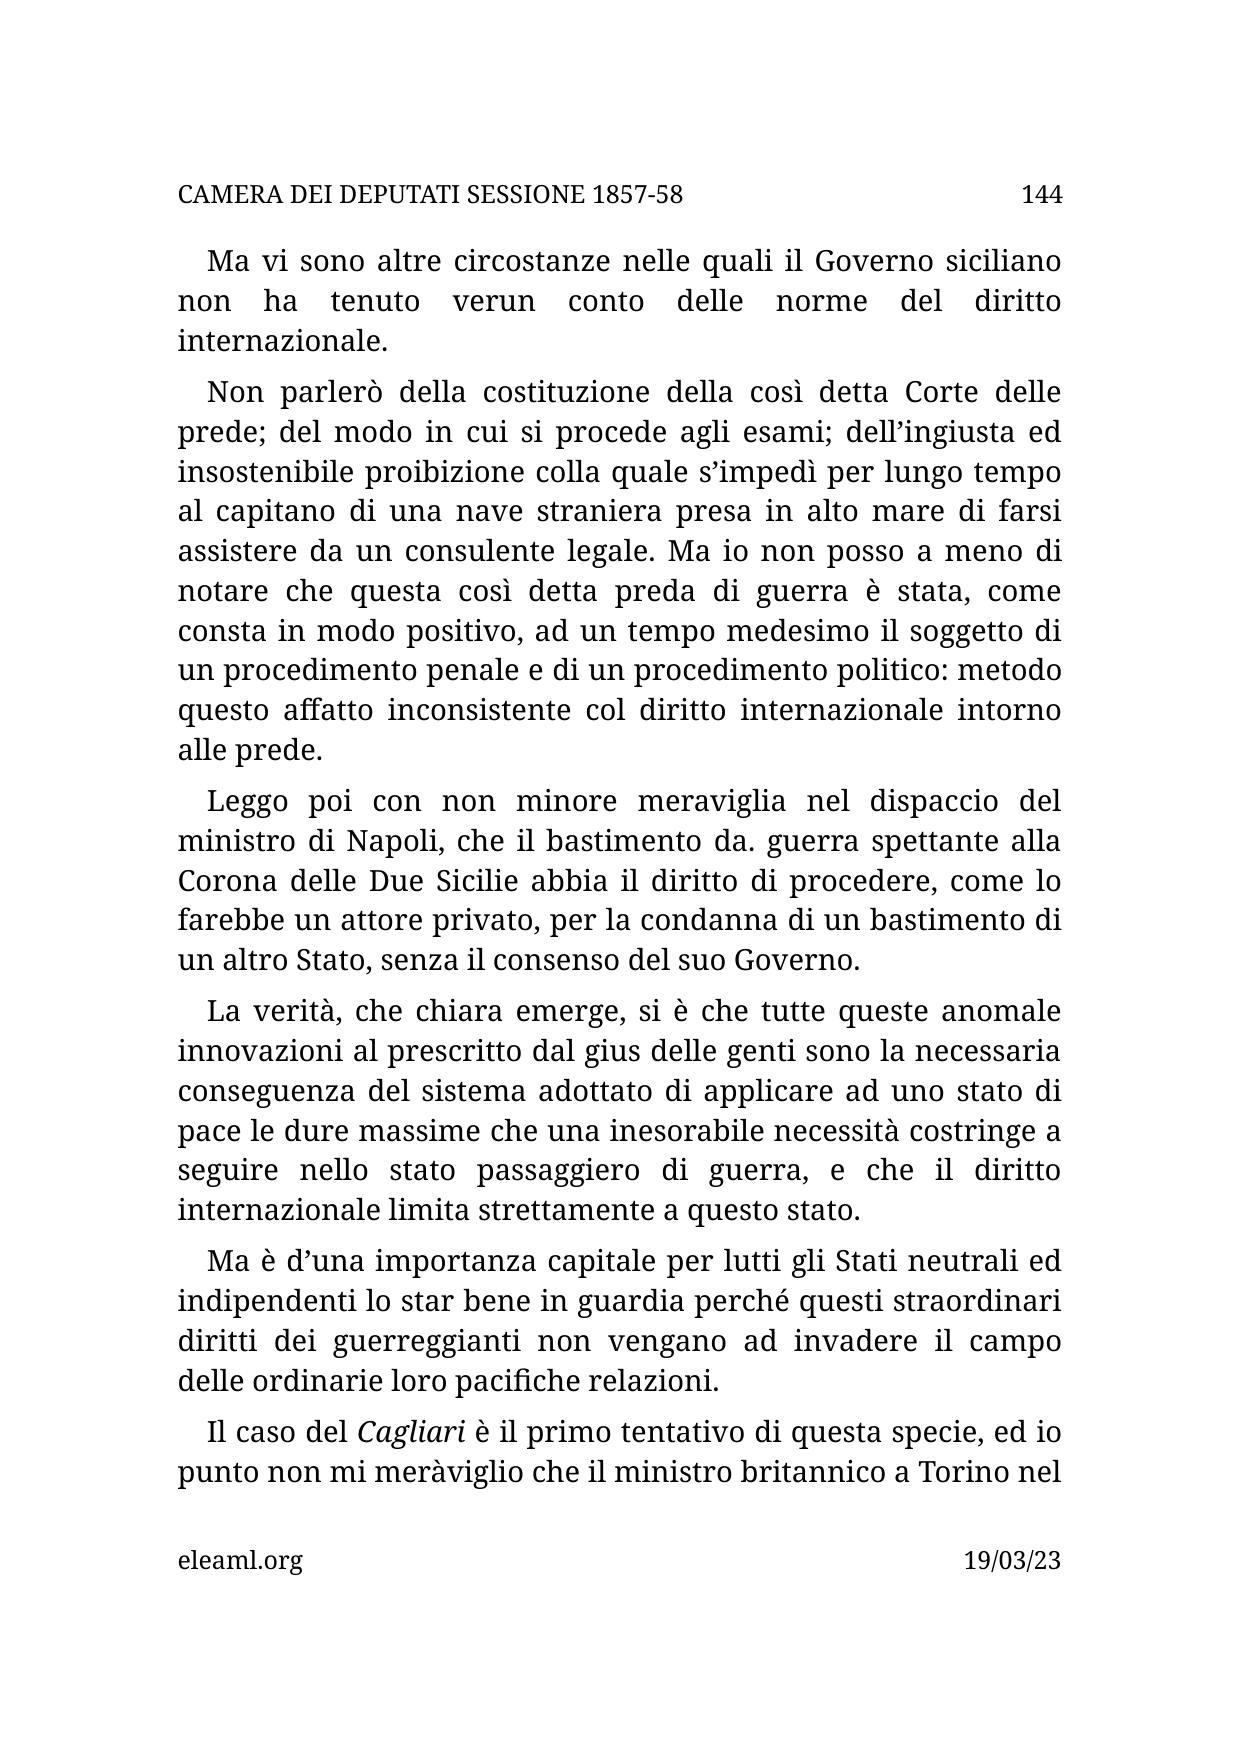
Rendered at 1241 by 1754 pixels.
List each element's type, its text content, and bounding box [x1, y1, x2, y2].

text Il caso del Cagliari è il primo tentativo di questa specie, ed io punto non mi meràviglio che il ministro britannico a Torino nel [177, 1411, 1063, 1491]
text Ma vi sono altre circostanze nelle quali il Governo siciliano non ha tenuto verun conto delle norme del diritto internazionale. [177, 241, 1063, 360]
text La verità, che chiara emerge, si è che tutte queste anomale innovazioni al prescritto dal gius delle genti sono la necessaria conseguenza del sistema adottato di applicare ad uno stato di pace le dure massime che una inesorabile necessità costringe a seguire nello stato passaggiero di guerra, e che il diritto internazionale limita strettamente a questo stato. [177, 991, 1063, 1229]
text Non parlerò della costituzione della così detta Corte delle prede; del modo in cui si procede agli esami; dell’ingiusta ed insostenibile proibizione colla quale s’impedì per lungo tempo al capitano di una nave straniera presa in alto mare di farsi assistere da un consulente legale. Ma io non posso a meno di notare che questa così detta preda di guerra è stata, come consta in modo positivo, ad un tempo medesimo il soggetto di un procedimento penale e di un procedimento politico: metodo questo affatto inconsistente col diritto internazionale intorno alle prede. [177, 372, 1063, 768]
text Leggo poi con non minore meraviglia nel dispaccio del ministro di Napoli, che il bastimento da. guerra spettante alla Corona delle Due Sicilie abbia il diritto di procedere, come lo farebbe un attore privato, per la condanna di un bastimento di un altro Stato, senza il consenso del suo Governo. [177, 780, 1063, 979]
text Ma è d’una importanza capitale per lutti gli Stati neutrali ed indipendenti lo star bene in guardia perché questi straordinari diritti dei guerreggianti non vengano ad invadere il campo delle ordinarie loro pacifiche relazioni. [177, 1241, 1063, 1399]
